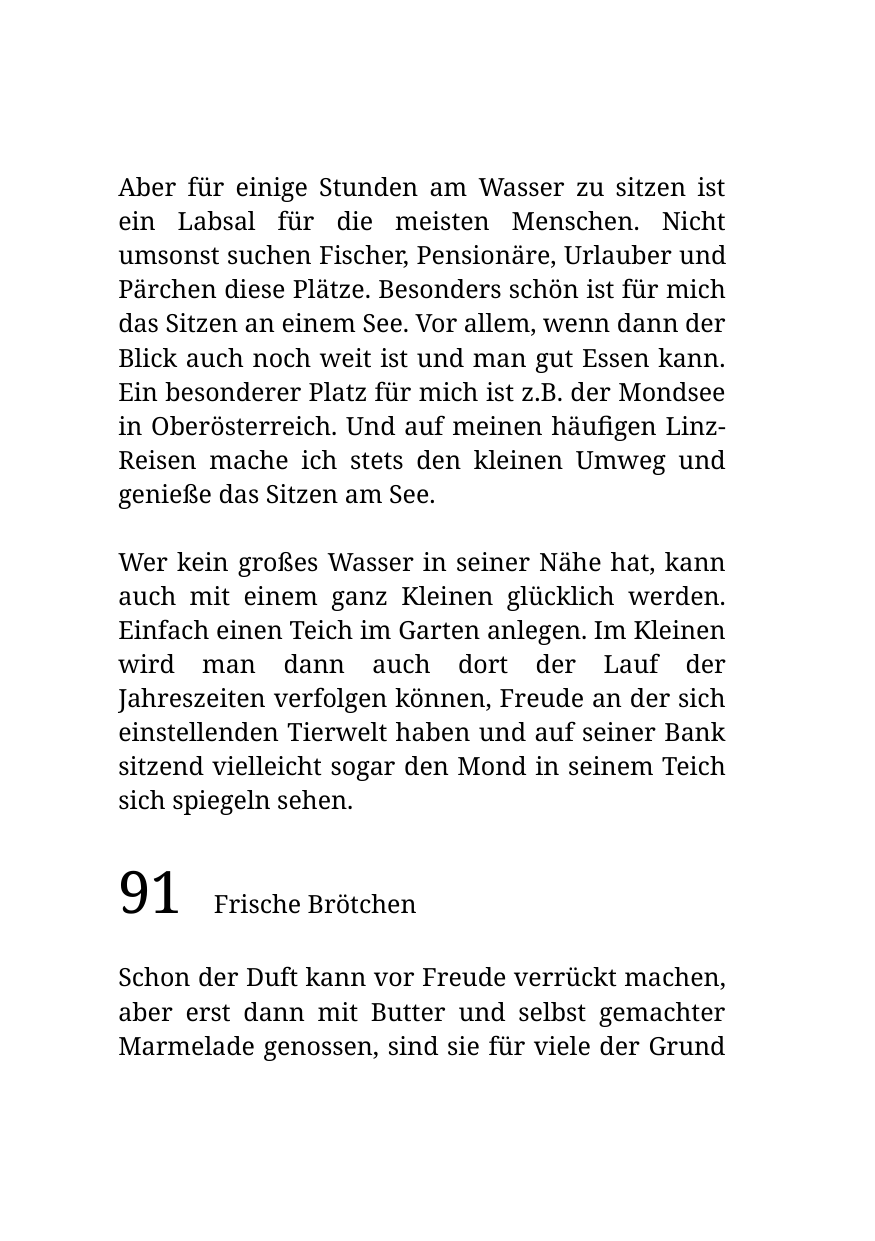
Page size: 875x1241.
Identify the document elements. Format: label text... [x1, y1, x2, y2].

text Wer kein großes Wasser in seiner Nähe hat, kann auch mit einem ganz Kleinen glücklich werden. Einfach einen Teich im Garten anlegen. Im Kleinen wird man dann auch dort der Lauf der Jahreszeiten verfolgen können, Freude an der sich einstellenden Tierwelt haben und auf seiner Bank sitzend vielleicht sogar den Mond in seinem Teich sich spiegeln sehen. [118, 544, 726, 817]
text Schon der Duft kann vor Freude verrückt machen, aber erst dann mit Butter und selbst gemachter Marmelade genossen, sind sie für viele der Grund [118, 960, 726, 1062]
text Aber für einige Stunden am Wasser zu sitzen ist ein Labsal für die meisten Menschen. Nicht umsonst suchen Fischer, Pensio­näre, Urlauber und Pärchen diese Plätze. Besonders schön ist für mich das Sitzen an einem See. Vor allem, wenn dann der Blick auch noch weit ist und man gut Essen kann. Ein besonderer Platz für mich ist z.B. der Mondsee in Ober­österreich. Und auf meinen häufigen Linz-Reisen mache ich stets den kleinen Umweg und genieße das Sitzen am See. [118, 170, 726, 511]
subtitle 91 Frische Brötchen [118, 851, 726, 931]
